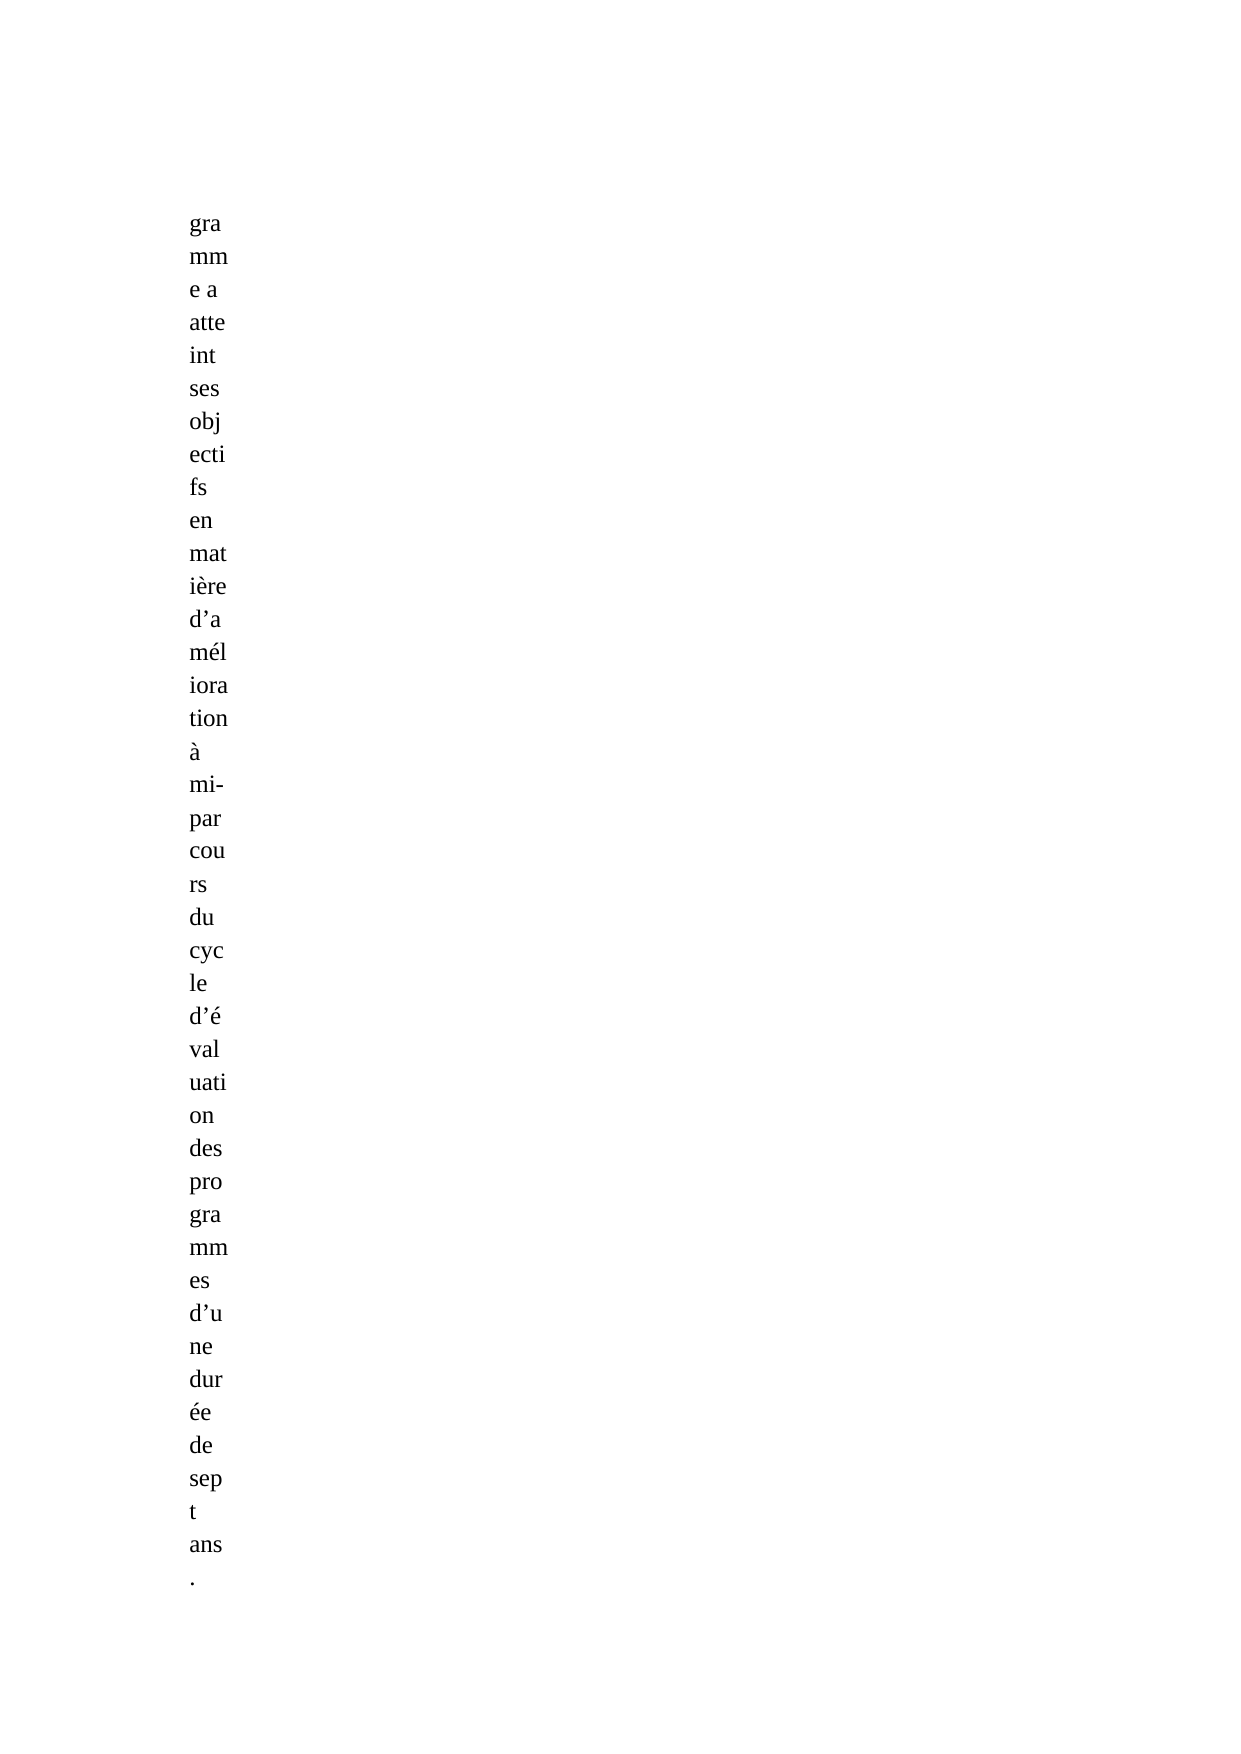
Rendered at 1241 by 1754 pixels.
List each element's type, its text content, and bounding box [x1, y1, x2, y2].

table_cell [150, 208, 189, 1595]
table_cell gramme a atteint ses objectifs en matière d’amélioration à mi-parcours du cycle d’évaluation des programmes d’une durée de sept ans. [189, 208, 228, 1595]
